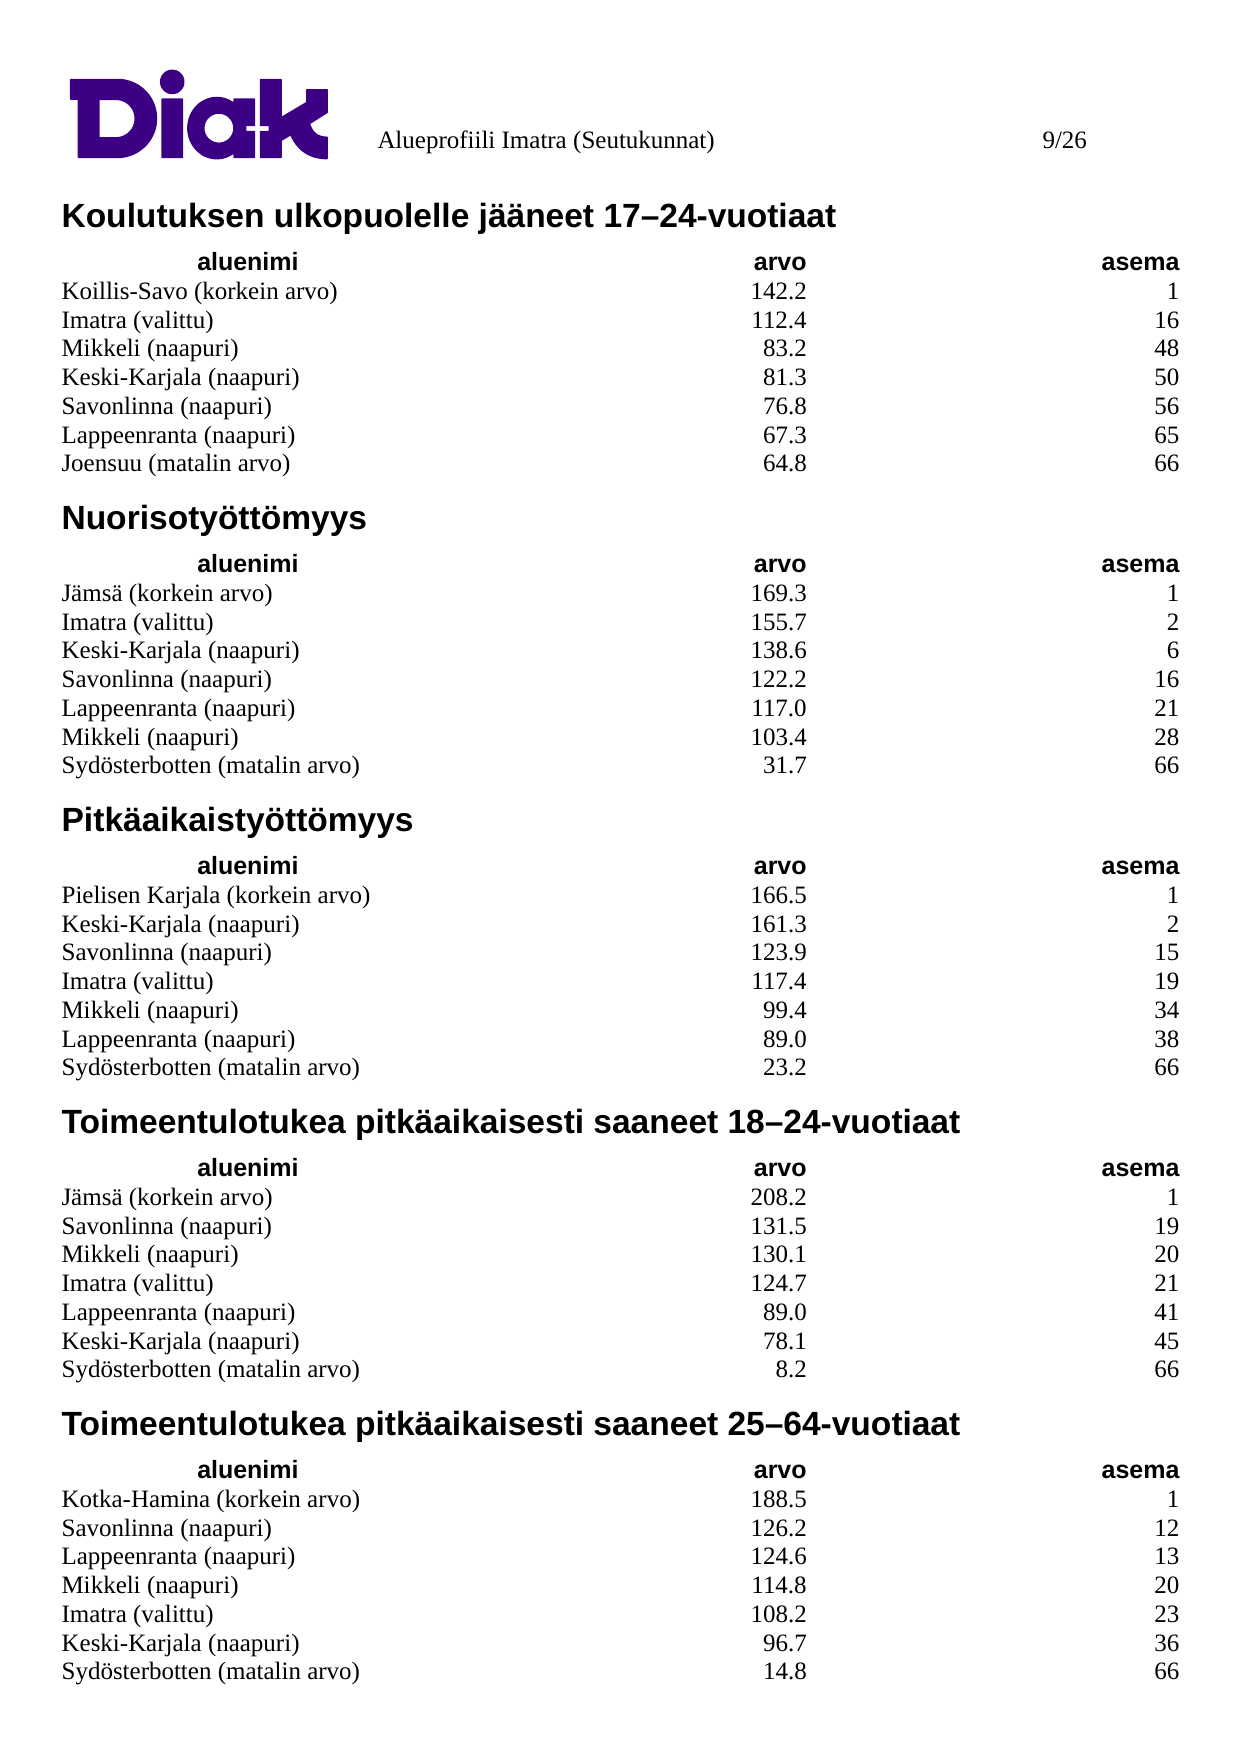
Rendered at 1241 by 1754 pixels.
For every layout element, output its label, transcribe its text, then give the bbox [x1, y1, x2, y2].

table_cell 81.3 [434, 362, 806, 391]
table_cell Sydösterbotten (matalin arvo) [61, 1656, 434, 1685]
table_cell Mikkeli (naapuri) [61, 722, 434, 751]
table_cell 64.8 [434, 449, 806, 477]
subtitle Koulutuksen ulkopuolelle jääneet 17–24-vuotiaat [61, 196, 1179, 235]
table_cell 161.3 [434, 909, 806, 937]
table_cell 41 [806, 1297, 1179, 1326]
table_header arvo [434, 1153, 806, 1182]
table_cell 12 [806, 1513, 1179, 1541]
table_cell 1 [806, 1484, 1179, 1513]
table_cell 14.8 [434, 1656, 806, 1685]
table_cell Savonlinna (naapuri) [61, 1211, 434, 1239]
table_cell Savonlinna (naapuri) [61, 1513, 434, 1541]
table_cell 1 [806, 276, 1179, 305]
table_cell 1 [806, 1182, 1179, 1211]
table_cell 66 [806, 1656, 1179, 1685]
table_cell 23.2 [434, 1053, 806, 1081]
table_header arvo [434, 851, 806, 880]
table_cell 8.2 [434, 1355, 806, 1383]
table_cell 124.6 [434, 1541, 806, 1570]
table_cell Lappeenranta (naapuri) [61, 693, 434, 722]
table_cell 66 [806, 1053, 1179, 1081]
table_cell 21 [806, 693, 1179, 722]
table_cell Lappeenranta (naapuri) [61, 1024, 434, 1052]
table_cell Savonlinna (naapuri) [61, 938, 434, 966]
table_cell Imatra (valittu) [61, 1268, 434, 1297]
table_cell 36 [806, 1628, 1179, 1656]
subtitle Pitkäaikaistyöttömyys [61, 800, 1179, 839]
table_cell 20 [806, 1240, 1179, 1268]
table_cell 28 [806, 722, 1179, 751]
table_cell 114.8 [434, 1570, 806, 1599]
table_cell Keski-Karjala (naapuri) [61, 1326, 434, 1354]
table_header asema [806, 1153, 1179, 1182]
table_cell 96.7 [434, 1628, 806, 1656]
table_cell 117.0 [434, 693, 806, 722]
table_cell 19 [806, 1211, 1179, 1239]
table_cell 67.3 [434, 420, 806, 448]
table_cell 122.2 [434, 664, 806, 693]
table_cell 142.2 [434, 276, 806, 305]
table_header asema [806, 549, 1179, 578]
table_cell 99.4 [434, 995, 806, 1024]
table_cell 166.5 [434, 880, 806, 909]
table_cell 138.6 [434, 636, 806, 664]
table_cell 2 [806, 607, 1179, 636]
table_cell Sydösterbotten (matalin arvo) [61, 1355, 434, 1383]
table_cell Mikkeli (naapuri) [61, 1240, 434, 1268]
table_cell Jämsä (korkein arvo) [61, 1182, 434, 1211]
table_header aluenimi [61, 1455, 434, 1484]
table_cell Savonlinna (naapuri) [61, 391, 434, 420]
table_cell 16 [806, 664, 1179, 693]
table_cell 15 [806, 938, 1179, 966]
table_cell 66 [806, 449, 1179, 477]
table_cell 76.8 [434, 391, 806, 420]
subtitle Toimeentulotukea pitkäaikaisesti saaneet 18–24-vuotiaat [61, 1102, 1179, 1141]
table_cell 48 [806, 334, 1179, 362]
table_cell 126.2 [434, 1513, 806, 1541]
subtitle Nuorisotyöttömyys [61, 498, 1179, 537]
table_header aluenimi [61, 851, 434, 880]
table_cell 34 [806, 995, 1179, 1024]
table_cell 123.9 [434, 938, 806, 966]
table_cell Imatra (valittu) [61, 607, 434, 636]
table_cell 117.4 [434, 966, 806, 995]
table_cell 66 [806, 751, 1179, 779]
table_cell 89.0 [434, 1297, 806, 1326]
subtitle Toimeentulotukea pitkäaikaisesti saaneet 25–64-vuotiaat [61, 1404, 1179, 1443]
table_header arvo [434, 247, 806, 276]
table_cell Lappeenranta (naapuri) [61, 1297, 434, 1326]
table_cell 66 [806, 1355, 1179, 1383]
table_cell Jämsä (korkein arvo) [61, 578, 434, 607]
table_cell 19 [806, 966, 1179, 995]
table_cell Lappeenranta (naapuri) [61, 1541, 434, 1570]
table_cell Sydösterbotten (matalin arvo) [61, 1053, 434, 1081]
table_cell 131.5 [434, 1211, 806, 1239]
table_cell Imatra (valittu) [61, 1599, 434, 1628]
table_cell 1 [806, 578, 1179, 607]
table_cell 16 [806, 305, 1179, 333]
table_cell 21 [806, 1268, 1179, 1297]
table_cell 124.7 [434, 1268, 806, 1297]
table_cell Kotka-Hamina (korkein arvo) [61, 1484, 434, 1513]
table_cell Sydösterbotten (matalin arvo) [61, 751, 434, 779]
table_cell 50 [806, 362, 1179, 391]
table_cell Keski-Karjala (naapuri) [61, 362, 434, 391]
table_cell 155.7 [434, 607, 806, 636]
table_header aluenimi [61, 1153, 434, 1182]
table_cell Keski-Karjala (naapuri) [61, 1628, 434, 1656]
table_cell 65 [806, 420, 1179, 448]
table_header aluenimi [61, 247, 434, 276]
table_header arvo [434, 1455, 806, 1484]
table_header asema [806, 851, 1179, 880]
table_cell Keski-Karjala (naapuri) [61, 909, 434, 937]
table_header arvo [434, 549, 806, 578]
table_cell 169.3 [434, 578, 806, 607]
table_cell 45 [806, 1326, 1179, 1354]
table_cell 6 [806, 636, 1179, 664]
table_cell 56 [806, 391, 1179, 420]
table_header asema [806, 1455, 1179, 1484]
table_cell 1 [806, 880, 1179, 909]
table_header asema [806, 247, 1179, 276]
table_cell 38 [806, 1024, 1179, 1052]
table_cell 83.2 [434, 334, 806, 362]
table_cell Koillis-Savo (korkein arvo) [61, 276, 434, 305]
table_cell Pielisen Karjala (korkein arvo) [61, 880, 434, 909]
table_cell 112.4 [434, 305, 806, 333]
table_cell 13 [806, 1541, 1179, 1570]
table_cell 31.7 [434, 751, 806, 779]
table_header aluenimi [61, 549, 434, 578]
table_cell 2 [806, 909, 1179, 937]
table_cell 103.4 [434, 722, 806, 751]
table_cell Lappeenranta (naapuri) [61, 420, 434, 448]
table_cell 130.1 [434, 1240, 806, 1268]
table_cell Mikkeli (naapuri) [61, 995, 434, 1024]
table_cell 23 [806, 1599, 1179, 1628]
table_cell Joensuu (matalin arvo) [61, 449, 434, 477]
table_cell Savonlinna (naapuri) [61, 664, 434, 693]
table_cell 208.2 [434, 1182, 806, 1211]
table_cell 89.0 [434, 1024, 806, 1052]
table_cell 108.2 [434, 1599, 806, 1628]
table_cell 78.1 [434, 1326, 806, 1354]
table_cell Imatra (valittu) [61, 966, 434, 995]
table_cell Mikkeli (naapuri) [61, 1570, 434, 1599]
table_cell 188.5 [434, 1484, 806, 1513]
table_cell Imatra (valittu) [61, 305, 434, 333]
table_cell Mikkeli (naapuri) [61, 334, 434, 362]
table_cell 20 [806, 1570, 1179, 1599]
table_cell Keski-Karjala (naapuri) [61, 636, 434, 664]
